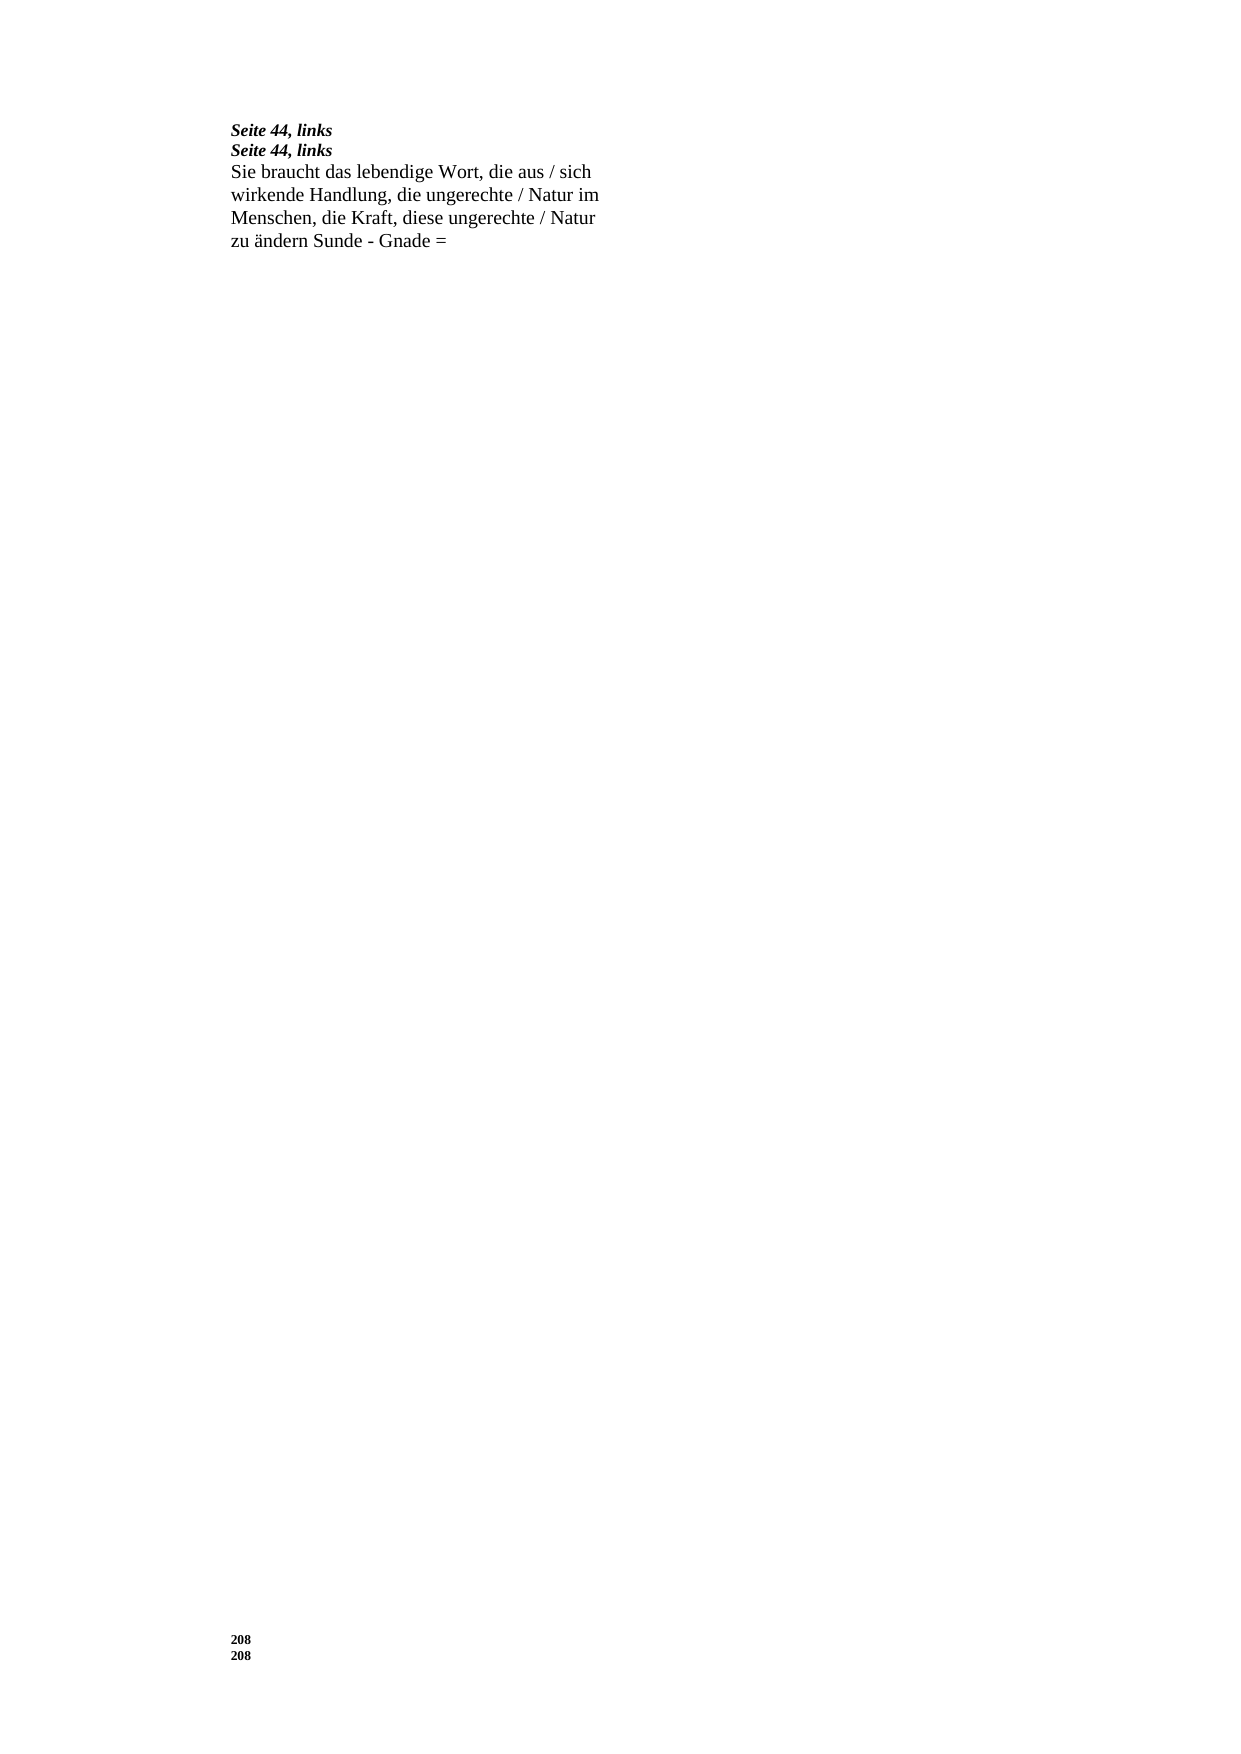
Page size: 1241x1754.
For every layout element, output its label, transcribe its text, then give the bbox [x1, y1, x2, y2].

text Sie braucht das lebendige Wort, die aus / sich wirkende Handlung, die ungerechte / Natur im Menschen, die Kraft, diese ungerechte / Natur zu ändern Sunde - Gnade = [231, 160, 609, 252]
